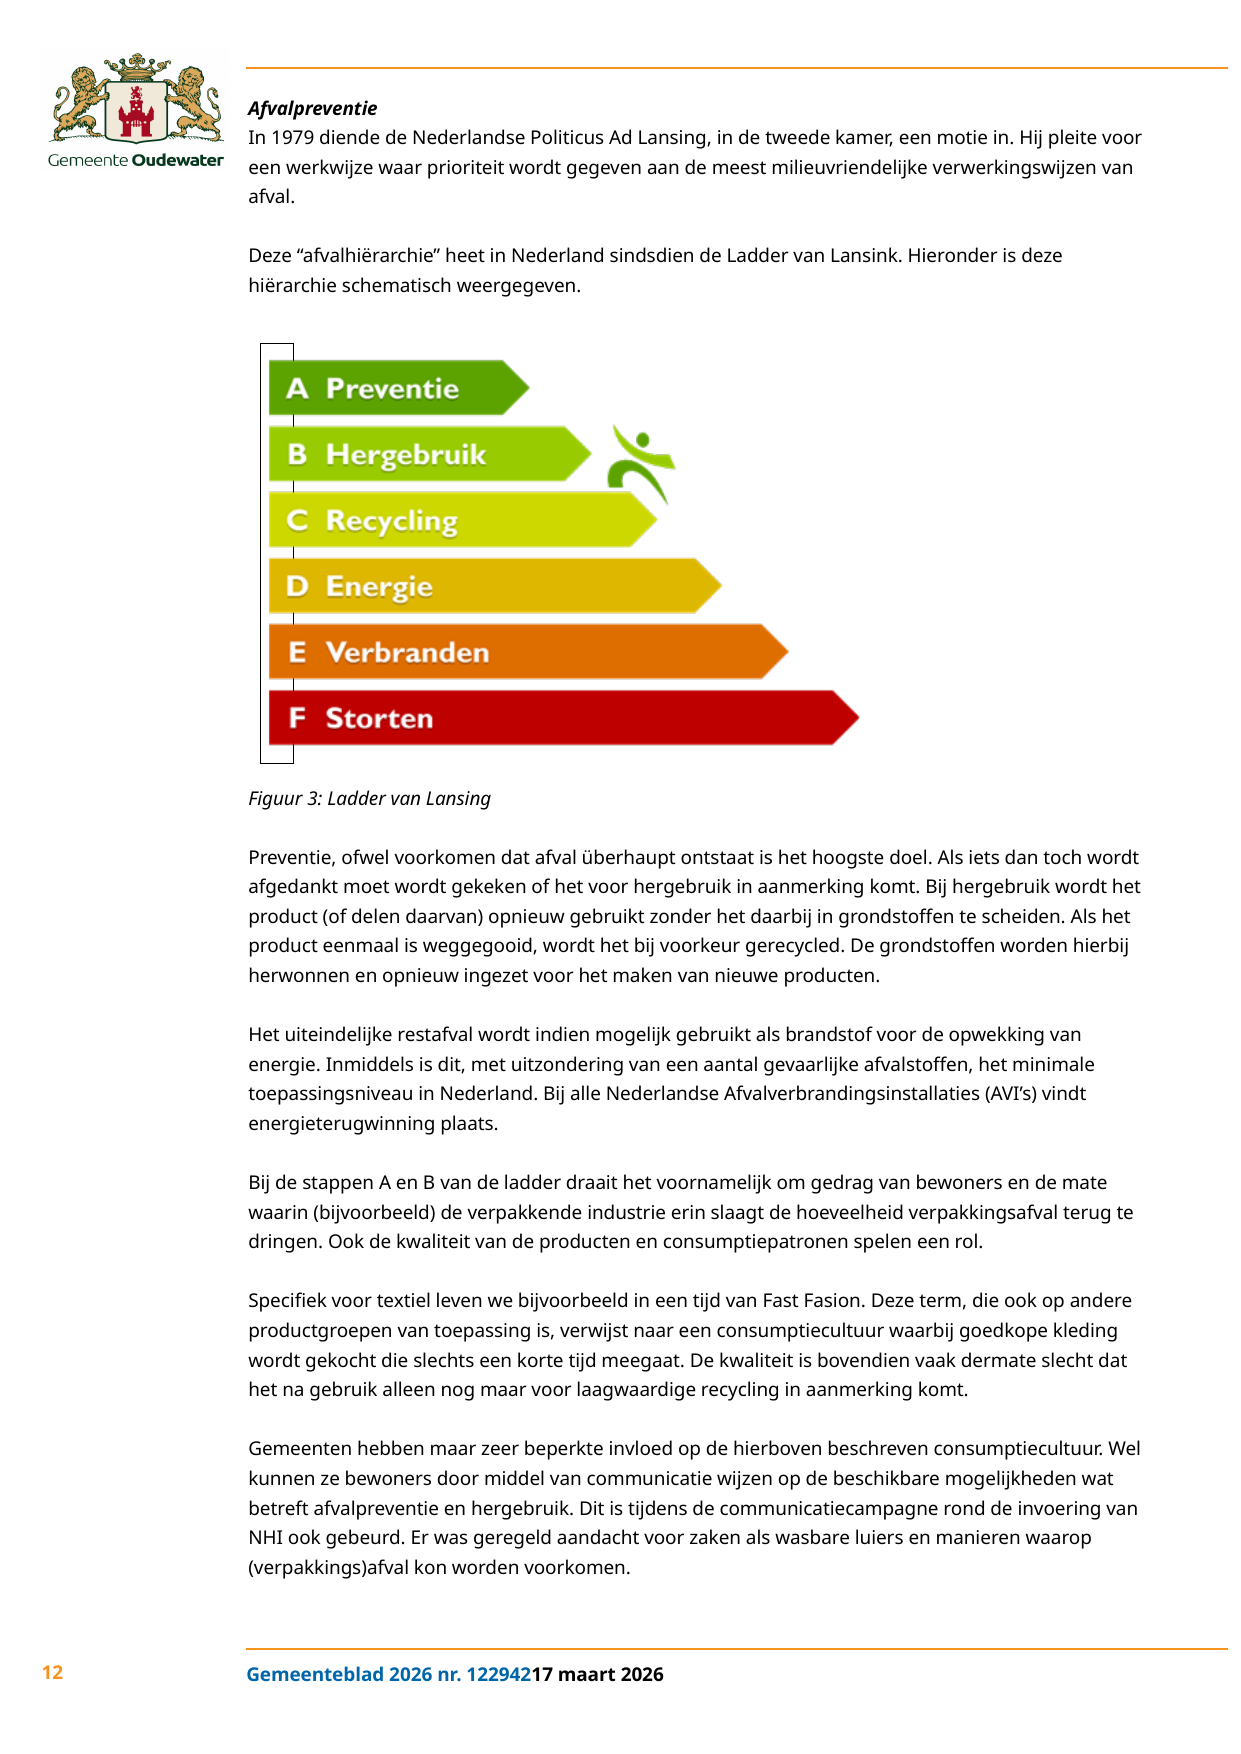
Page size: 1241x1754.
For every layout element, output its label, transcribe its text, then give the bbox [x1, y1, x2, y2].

picture [41, 47, 231, 172]
text Het uiteindelijke restafval wordt indien mogelijk gebruikt als brandstof voor de opwekking van energie. Inmiddels is dit, met uitzondering van een aantal gevaarlijke afvalstoffen, het minimale toepassingsniveau in Nederland. Bij alle Nederlandse Afvalverbrandingsinstallaties (AVI’s) vindt energieterugwinning plaats. [248, 1021, 1152, 1136]
text Deze “afvalhiërarchie” heet in Nederland sindsdien de Ladder van Lansink. Hieronder is deze hiërarchie schematisch weergegeven. [248, 243, 1152, 298]
text Gemeenten hebben maar zeer beperkte invloed op de hierboven beschreven consumptiecultuur. Wel kunnen ze bewoners door middel van communicatie wijzen op de beschikbare mogelijkheden wat betreft afvalpreventie en hergebruik. Dit is tijdens de communicatiecampagne rond de invoering van NHI ook gebeurd. Er was geregeld aandacht voor zaken als wasbare luiers en manieren waarop (verpakkings)afval kon worden voorkomen. [248, 1436, 1152, 1580]
text Bij de stappen A en B van de ladder draait het voornamelijk om gedrag van bewoners en de mate waarin (bijvoorbeeld) de verpakkende industrie erin slaagt de hoeveelheid verpakkingsafval terug te dringen. Ook de kwaliteit van de producten en consumptiepatronen spelen een rol. [248, 1169, 1152, 1254]
text Preventie, ofwel voorkomen dat afval überhaupt ontstaat is het hoogste doel. Als iets dan toch wordt afgedankt moet wordt gekeken of het voor hergebruik in aanmerking komt. Bij hergebruik wordt het product (of delen daarvan) opnieuw gebruikt zonder het daarbij in grondstoffen te scheiden. Als het product eenmaal is weggegooid, wordt het bij voorkeur gerecycled. De grondstoffen worden hierbij herwonnen en opnieuw ingezet voor het maken van nieuwe producten. [248, 844, 1152, 988]
text Afvalpreventie [248, 95, 1152, 121]
picture [268, 352, 860, 755]
text In 1979 diende de Nederlandse Politicus Ad Lansing, in de tweede kamer, een motie in. Hij pleite voor een werkwijze waar prioriteit wordt gegeven aan de meest milieuvriendelijke verwerkingswijzen van afval. [248, 124, 1152, 209]
text Figuur 3: Ladder van Lansing [248, 785, 1152, 811]
text Specifiek voor textiel leven we bijvoorbeeld in een tijd van Fast Fasion. Deze term, die ook op andere productgroepen van toepassing is, verwijst naar een consumptiecultuur waarbij goedkope kleding wordt gekocht die slechts een korte tijd meegaat. De kwaliteit is bovendien vaak dermate slecht dat het na gebruik alleen nog maar voor laagwaardige recycling in aanmerking komt. [248, 1288, 1152, 1402]
